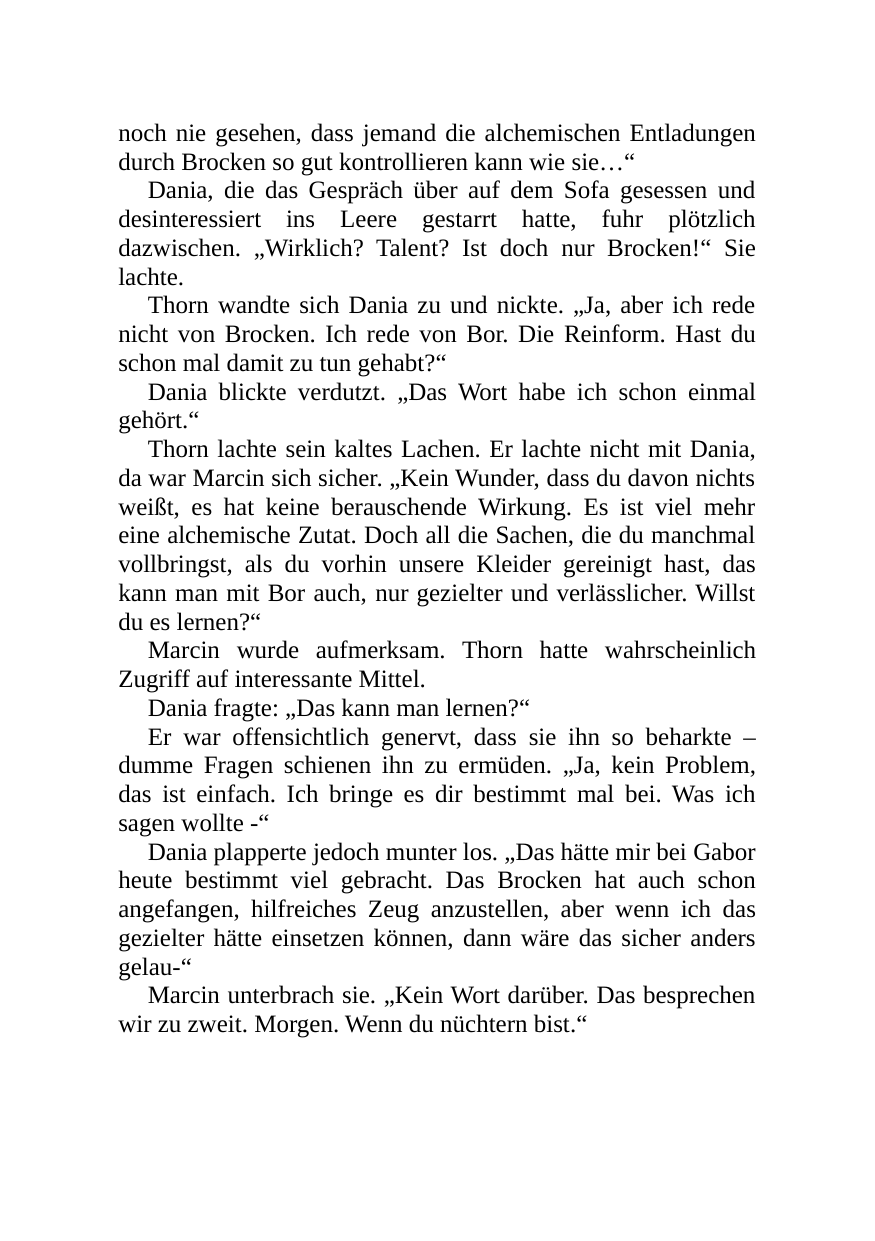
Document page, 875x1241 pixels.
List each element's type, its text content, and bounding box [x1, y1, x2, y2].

text Dania, die das Gespräch über auf dem Sofa gesessen und desinteressiert ins Leere gestarrt hatte, fuhr plötzlich dazwischen. „Wirklich? Talent? Ist doch nur Brocken!“ Sie lachte. [118, 176, 756, 291]
text Thorn wandte sich Dania zu und nickte. „Ja, aber ich rede nicht von Brocken. Ich rede von Bor. Die Reinform. Hast du schon mal damit zu tun gehabt?“ [118, 291, 756, 377]
text Marcin unterbrach sie. „Kein Wort darüber. Das besprechen wir zu zweit. Morgen. Wenn du nüchtern bist.“ [118, 981, 756, 1038]
text Dania plapperte jedoch munter los. „Das hätte mir bei Gabor heute bestimmt viel gebracht. Das Brocken hat auch schon angefangen, hilfreiches Zeug anzustellen, aber wenn ich das gezielter hätte einsetzen können, dann wäre das sicher anders gelau-“ [118, 837, 756, 981]
text Dania blickte verdutzt. „Das Wort habe ich schon einmal gehört.“ [118, 377, 756, 434]
text noch nie gesehen, dass jemand die alchemischen Entladungen durch Brocken so gut kontrollieren kann wie sie…“ [118, 118, 756, 176]
text Marcin wurde aufmerksam. Thorn hatte wahrscheinlich Zugriff auf interessante Mittel. [118, 636, 756, 693]
text Dania fragte: „Das kann man lernen?“ [118, 693, 756, 722]
text Er war offensichtlich genervt, dass sie ihn so beharkte – dumme Fragen schienen ihn zu ermüden. „Ja, kein Problem, das ist einfach. Ich bringe es dir bestimmt mal bei. Was ich sagen wollte -“ [118, 722, 756, 837]
text Thorn lachte sein kaltes Lachen. Er lachte nicht mit Dania, da war Marcin sich sicher. „Kein Wunder, dass du davon nichts weißt, es hat keine berauschende Wirkung. Es ist viel mehr eine alchemische Zutat. Doch all die Sachen, die du manchmal vollbringst, als du vorhin unsere Kleider gereinigt hast, das kann man mit Bor auch, nur gezielter und verlässlicher. Willst du es lernen?“ [118, 434, 756, 636]
